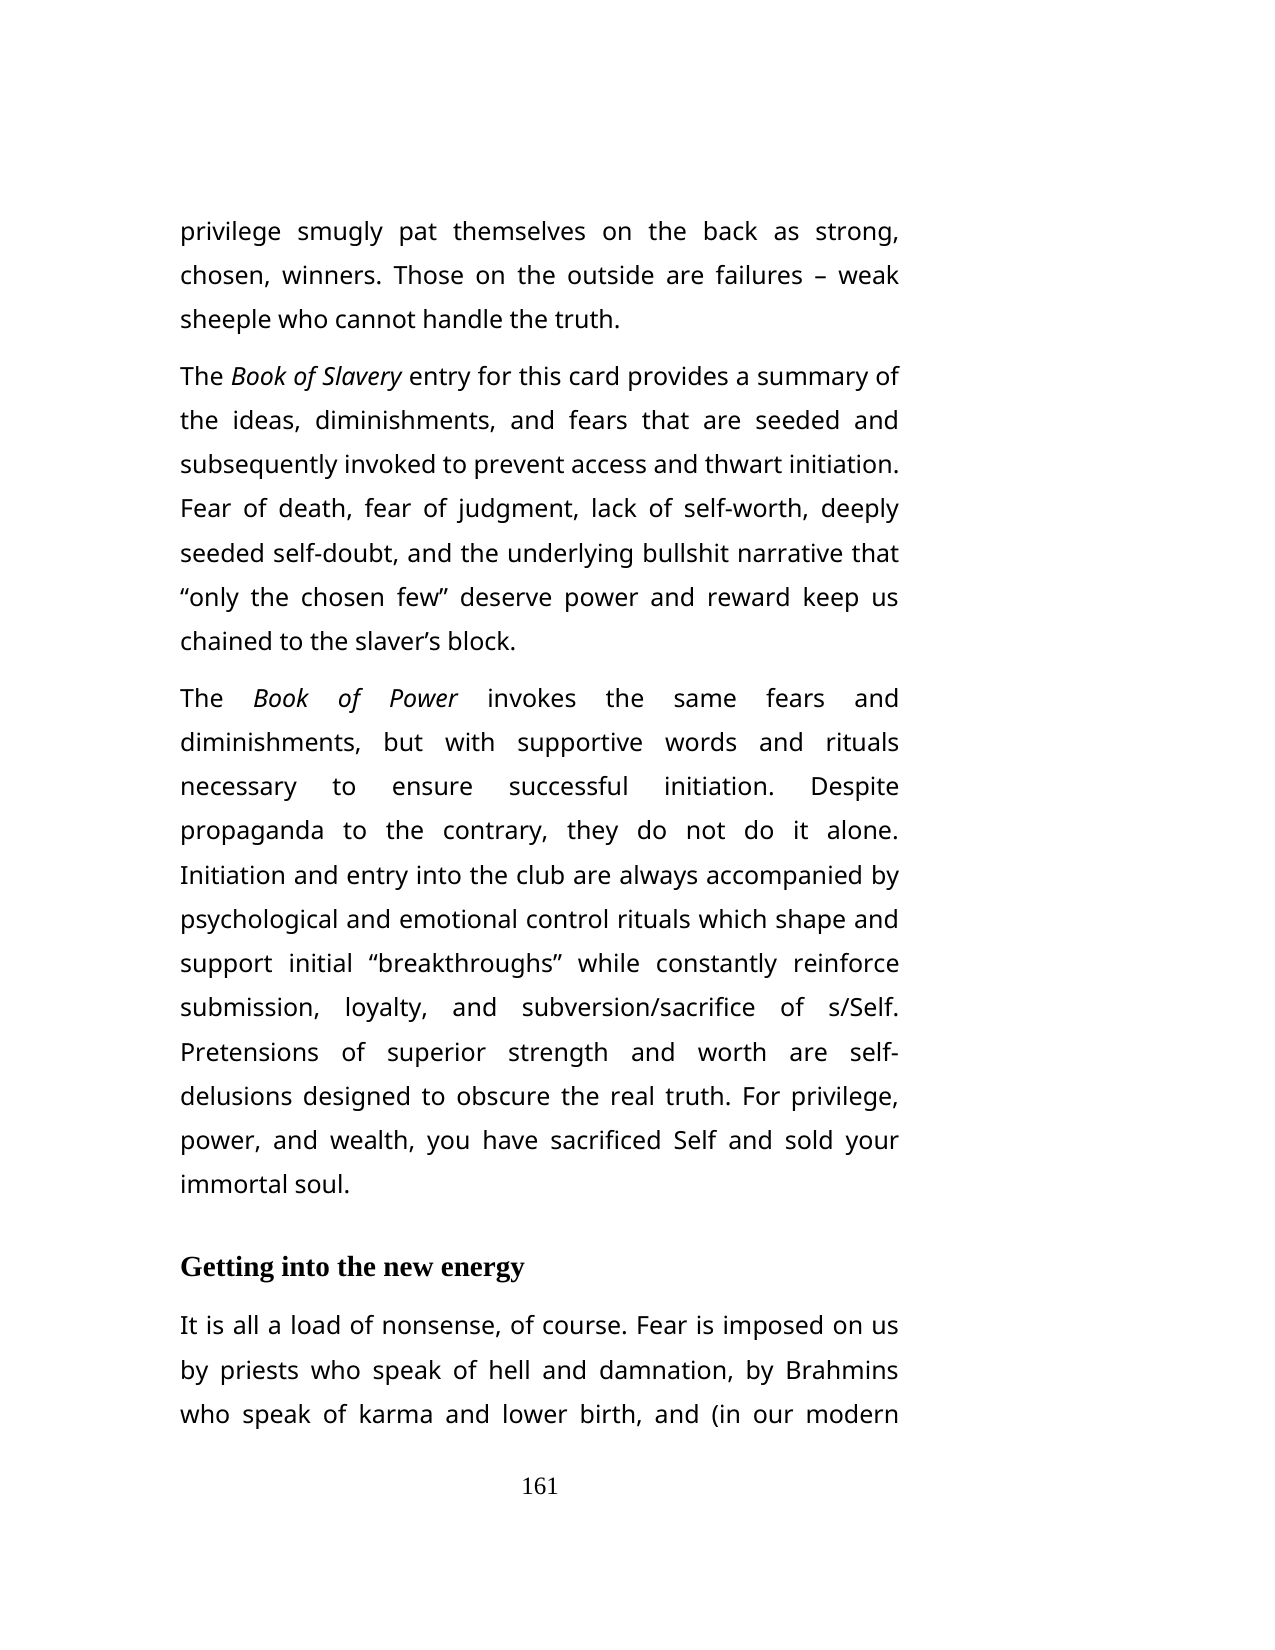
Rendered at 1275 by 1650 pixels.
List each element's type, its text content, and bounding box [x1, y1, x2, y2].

text privilege smugly pat themselves on the back as strong, chosen, winners. Those on the outside are failures – weak sheeple who cannot handle the truth. [180, 213, 900, 336]
subtitle Getting into the new energy [180, 1249, 900, 1282]
text It is all a load of nonsense, of course. Fear is imposed on us by priests who speak of hell and damnation, by Brahmins who speak of karma and lower birth, and (in our modern [180, 1308, 900, 1431]
text The Book of Slavery entry for this card provides a summary of the ideas, diminishments, and fears that are seeded and subsequently invoked to prevent access and thwart initiation. Fear of death, fear of judgment, lack of self-worth, deeply seeded self-doubt, and the underlying bullshit narrative that “only the chosen few” deserve power and reward keep us chained to the slaver’s block. [180, 358, 900, 658]
text The Book of Power invokes the same fears and diminishments, but with supportive words and rituals necessary to ensure successful initiation. Despite propaganda to the contrary, they do not do it alone. Initiation and entry into the club are always accompanied by psychological and emotional control rituals which shape and support initial “breakthroughs” while constantly reinforce submission, loyalty, and subversion/sacrifice of s/Self. Pretensions of superior strength and worth are self-delusions designed to obscure the real truth. For privilege, power, and wealth, you have sacrificed Self and sold your immortal soul. [180, 680, 900, 1201]
